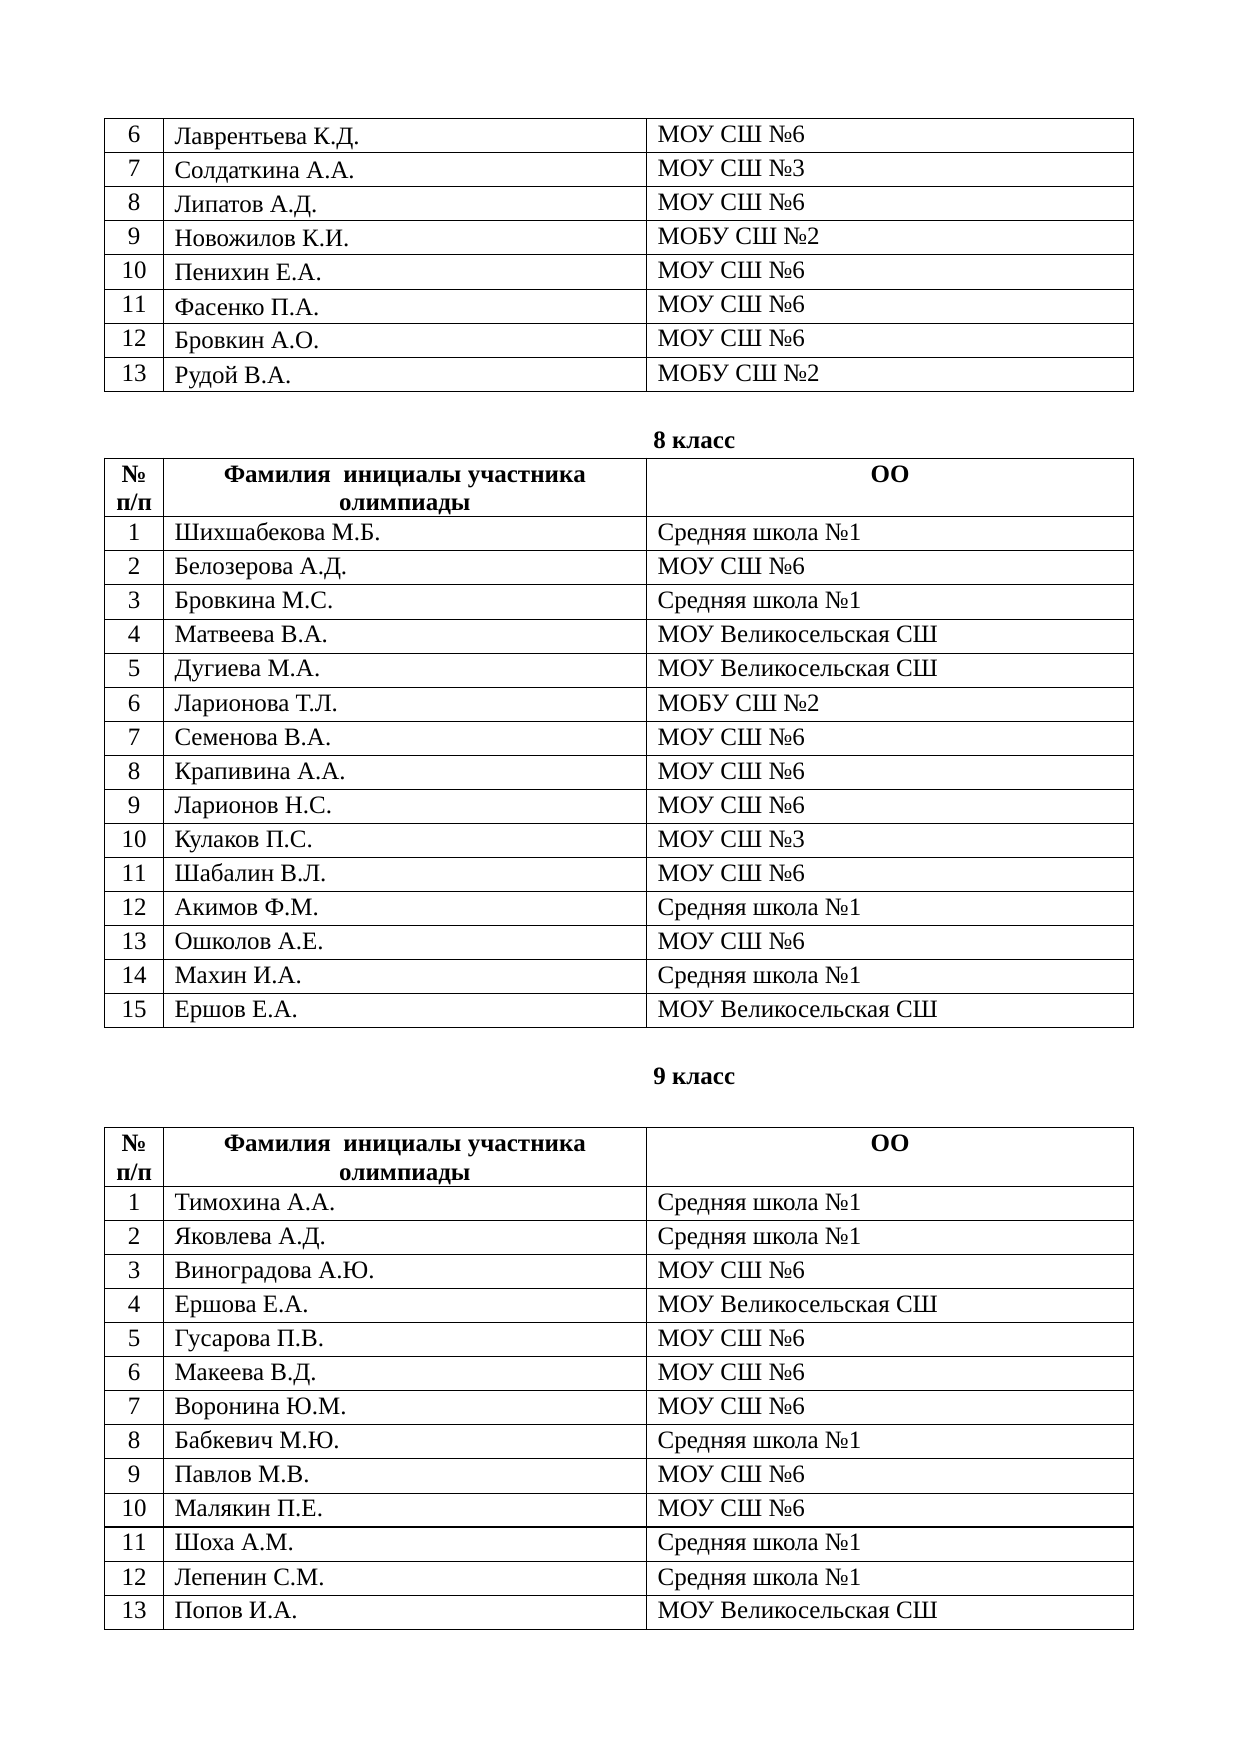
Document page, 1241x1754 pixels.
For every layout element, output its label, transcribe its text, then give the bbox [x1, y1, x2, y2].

table_cell 11 [105, 858, 163, 891]
table_header № п/п [105, 1128, 163, 1186]
table_cell 5 [105, 1323, 163, 1356]
table_cell 4 [105, 620, 163, 652]
table_cell МОУ СШ №6 [647, 1357, 1133, 1390]
table_cell МОУ СШ №6 [647, 858, 1133, 891]
table_cell МОУ СШ №6 [647, 722, 1133, 755]
table_cell Средняя школа №1 [647, 585, 1133, 618]
table_cell Лаврентьева К.Д. [164, 119, 646, 152]
table_cell 11 [105, 1528, 163, 1561]
table_cell МОУ СШ №6 [647, 255, 1133, 288]
table_cell Фасенко П.А. [164, 290, 646, 322]
table_cell 12 [105, 324, 163, 357]
table_cell МОУ СШ №6 [647, 1255, 1133, 1288]
table_cell 13 [105, 926, 163, 959]
table_cell 8 [105, 187, 163, 220]
table_cell Бровкина М.С. [164, 585, 646, 618]
table_cell Воронина Ю.М. [164, 1391, 646, 1424]
table_cell МОУ Великосельская СШ [647, 620, 1133, 652]
table_cell Павлов М.В. [164, 1459, 646, 1492]
table_cell Матвеева В.А. [164, 620, 646, 652]
table_cell 6 [105, 119, 163, 152]
table_cell 9 [105, 221, 163, 254]
table_cell МОУ СШ №6 [647, 756, 1133, 789]
table_cell Белозерова А.Д. [164, 551, 646, 584]
table_cell Акимов Ф.М. [164, 892, 646, 925]
table_cell МОУ СШ №6 [647, 1494, 1133, 1526]
table_cell Махин И.А. [164, 960, 646, 993]
table_cell 12 [105, 892, 163, 925]
table_cell Малякин П.Е. [164, 1494, 646, 1526]
table_cell МОУ СШ №6 [647, 290, 1133, 322]
table_cell Дугиева М.А. [164, 654, 646, 687]
table_cell 8 [105, 1425, 163, 1458]
table_cell МОУ СШ №6 [647, 790, 1133, 823]
table_cell Кулаков П.С. [164, 824, 646, 857]
text 8 класс [236, 425, 1152, 453]
table_header Фамилия инициалы участника олимпиады [164, 1128, 646, 1186]
table_cell МОУ СШ №6 [647, 1459, 1133, 1492]
table_cell МОУ СШ №6 [647, 1323, 1133, 1356]
table_cell Ошколов А.Е. [164, 926, 646, 959]
table_cell Лепенин С.М. [164, 1562, 646, 1594]
table_cell МОБУ СШ №2 [647, 358, 1133, 391]
table_cell 2 [105, 551, 163, 584]
table_cell Средняя школа №1 [647, 892, 1133, 925]
table_cell Бровкин А.О. [164, 324, 646, 357]
table_cell Крапивина А.А. [164, 756, 646, 789]
table_header ОО [647, 459, 1133, 516]
table_cell МОУ Великосельская СШ [647, 994, 1133, 1027]
table_cell Шабалин В.Л. [164, 858, 646, 891]
table_cell 3 [105, 1255, 163, 1288]
table_cell Гусарова П.В. [164, 1323, 646, 1356]
table_cell Шоха А.М. [164, 1528, 646, 1561]
table_cell Макеева В.Д. [164, 1357, 646, 1390]
table_cell 8 [105, 756, 163, 789]
table_cell Ершова Е.А. [164, 1289, 646, 1322]
table_cell 1 [105, 1187, 163, 1220]
table_cell 5 [105, 654, 163, 687]
table_cell МОУ Великосельская СШ [647, 1289, 1133, 1322]
table_cell 4 [105, 1289, 163, 1322]
table_cell Яковлева А.Д. [164, 1221, 646, 1254]
table_cell 12 [105, 1562, 163, 1594]
table_cell 7 [105, 153, 163, 186]
table_header ОО [647, 1128, 1133, 1186]
table_cell 7 [105, 722, 163, 755]
table_cell Средняя школа №1 [647, 1221, 1133, 1254]
table_cell МОУ Великосельская СШ [647, 654, 1133, 687]
table_cell МОУ СШ №6 [647, 119, 1133, 152]
table_header Фамилия инициалы участника олимпиады [164, 459, 646, 516]
table_cell 15 [105, 994, 163, 1027]
table_cell 9 [105, 1459, 163, 1492]
table_cell МОУ СШ №3 [647, 824, 1133, 857]
table_cell 14 [105, 960, 163, 993]
table_cell МОУ Великосельская СШ [647, 1596, 1133, 1629]
table_cell Тимохина А.А. [164, 1187, 646, 1220]
table_cell Виноградова А.Ю. [164, 1255, 646, 1288]
table_cell 9 [105, 790, 163, 823]
table_cell МОУ СШ №6 [647, 926, 1133, 959]
table_cell Ларионов Н.С. [164, 790, 646, 823]
table_cell Средняя школа №1 [647, 517, 1133, 550]
table_cell 10 [105, 824, 163, 857]
table_cell 13 [105, 358, 163, 391]
table_cell 3 [105, 585, 163, 618]
table_cell МОБУ СШ №2 [647, 221, 1133, 254]
table_cell Средняя школа №1 [647, 1187, 1133, 1220]
table_cell МОУ СШ №6 [647, 551, 1133, 584]
table_cell Средняя школа №1 [647, 1562, 1133, 1594]
table_cell МОБУ СШ №2 [647, 688, 1133, 721]
table_cell 11 [105, 290, 163, 322]
table_cell Новожилов К.И. [164, 221, 646, 254]
table_cell Шихшабекова М.Б. [164, 517, 646, 550]
table_cell МОУ СШ №6 [647, 324, 1133, 357]
table_cell 10 [105, 1494, 163, 1526]
table_cell Ларионова Т.Л. [164, 688, 646, 721]
table_cell МОУ СШ №3 [647, 153, 1133, 186]
table_cell Липатов А.Д. [164, 187, 646, 220]
table_header № п/п [105, 459, 163, 516]
table_cell Средняя школа №1 [647, 1425, 1133, 1458]
table_cell 6 [105, 1357, 163, 1390]
table_cell МОУ СШ №6 [647, 1391, 1133, 1424]
table_cell Семенова В.А. [164, 722, 646, 755]
table_cell 7 [105, 1391, 163, 1424]
table_cell Рудой В.А. [164, 358, 646, 391]
table_cell Пенихин Е.А. [164, 255, 646, 288]
table_cell Средняя школа №1 [647, 960, 1133, 993]
text 9 класс [236, 1061, 1152, 1090]
table_cell Ершов Е.А. [164, 994, 646, 1027]
table_cell Бабкевич М.Ю. [164, 1425, 646, 1458]
table_cell 6 [105, 688, 163, 721]
table_cell 13 [105, 1596, 163, 1629]
table_cell Попов И.А. [164, 1596, 646, 1629]
table_cell Солдаткина А.А. [164, 153, 646, 186]
table_cell 10 [105, 255, 163, 288]
table_cell МОУ СШ №6 [647, 187, 1133, 220]
table_cell 1 [105, 517, 163, 550]
table_cell Средняя школа №1 [647, 1528, 1133, 1561]
table_cell 2 [105, 1221, 163, 1254]
